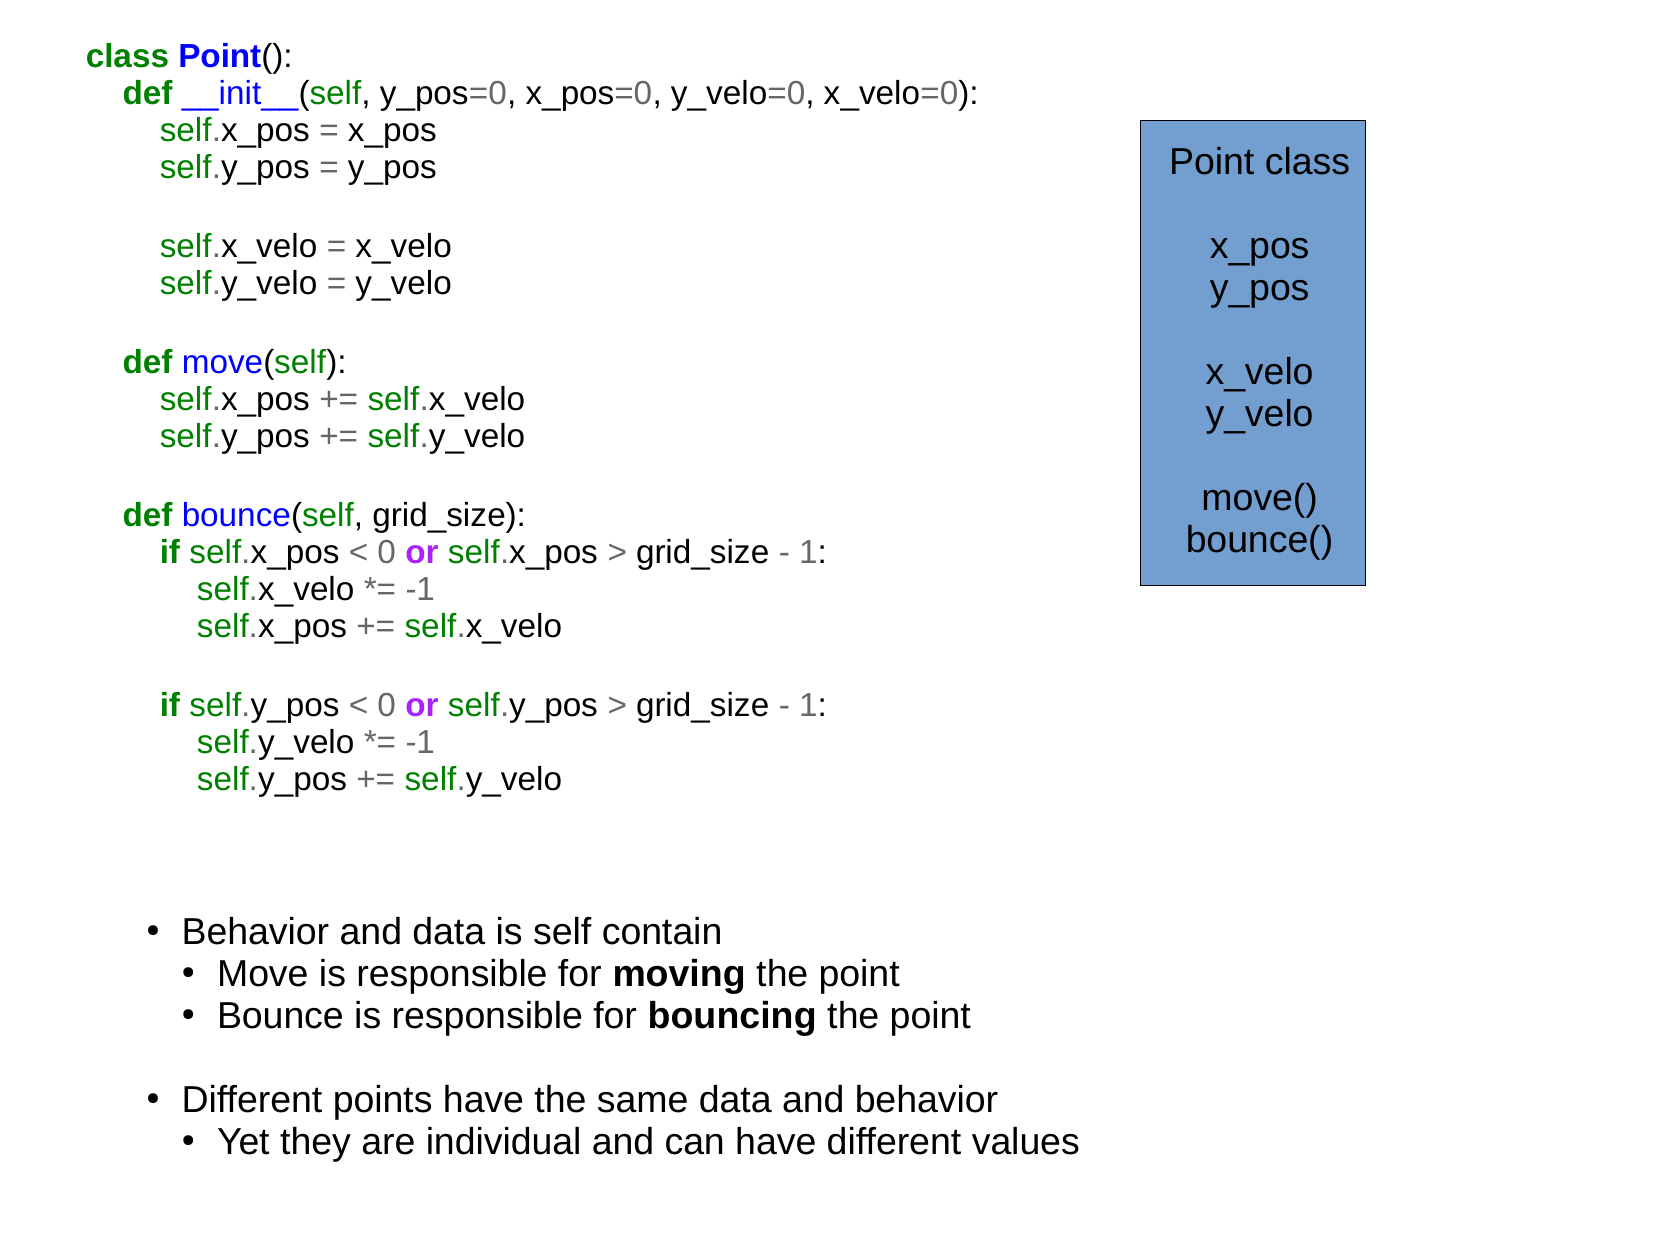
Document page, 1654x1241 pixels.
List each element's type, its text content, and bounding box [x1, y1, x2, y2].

text_box Point class x_pos y_pos x_velo y_velo move() bounce() [1154, 133, 1366, 569]
text_box Behavior and data is self contain Move is responsible for moving the point Bounce is responsible for bouncing the point Different points have the same data and behavior Yet they are individual and can have different values [131, 903, 1096, 1171]
text_box [1140, 120, 1366, 586]
text_box class Point(): def __init__(self, y_pos=0, x_pos=0, y_velo=0, x_velo=0): self.x_pos = x_pos self.y_pos = y_pos self.x_velo = x_velo self.y_velo = y_velo def move(self): self.x_pos += self.x_velo self.y_pos += self.y_velo def bounce(self, grid_size): if self.x_pos < 0 or self.x_pos > grid_size - 1: self.x_velo *= -1 self.x_pos += self.x_velo if self.y_pos < 0 or self.y_pos > grid_size - 1: self.y_velo *= -1 self.y_pos += self.y_velo [70, 30, 1201, 1216]
